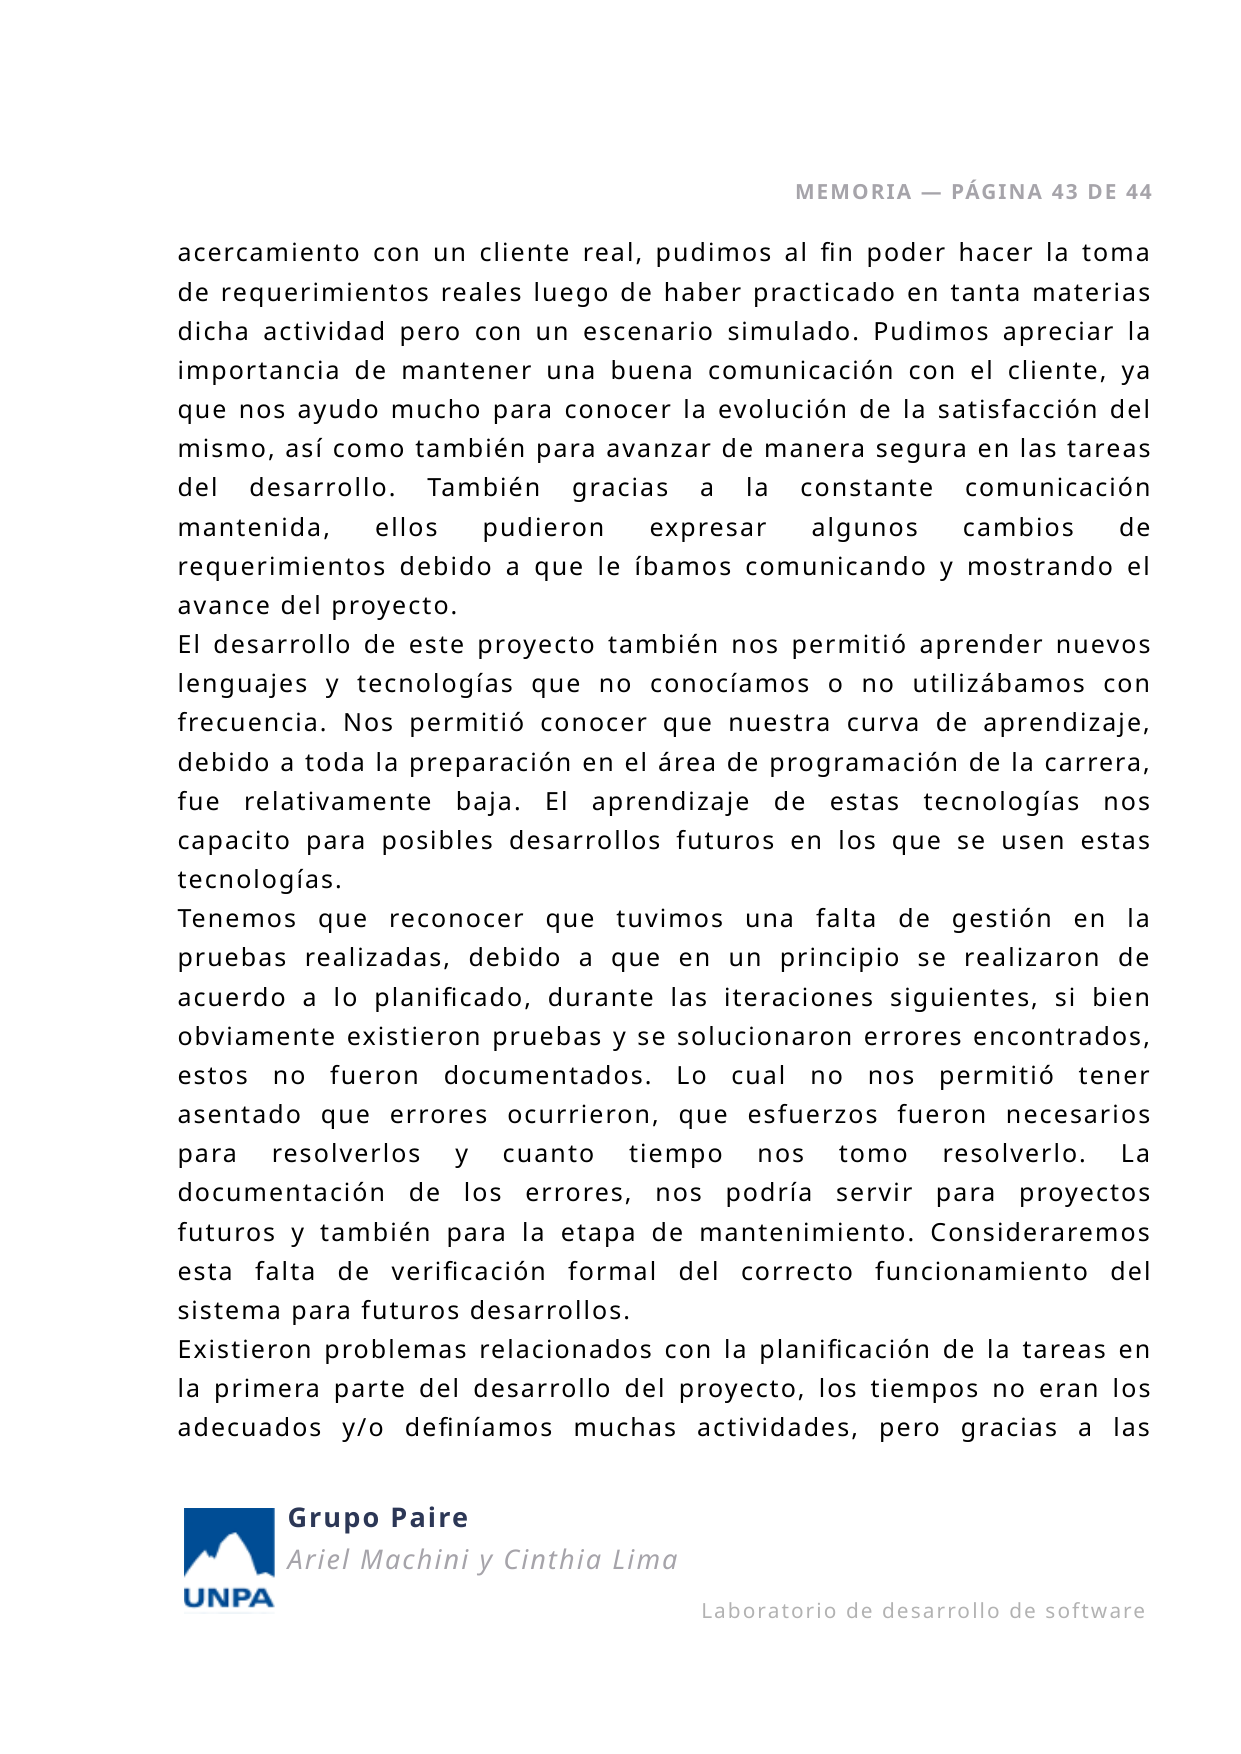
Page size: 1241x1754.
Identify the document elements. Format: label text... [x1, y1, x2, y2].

text acercamiento con un cliente real, pudimos al fin poder hacer la toma de requerimientos reales luego de haber practicado en tanta materias dicha actividad pero con un escenario simulado. Pudimos apreciar la importancia de mantener una buena comunicación con el cliente, ya que nos ayudo mucho para conocer la evolución de la satisfacción del mismo, así como también para avanzar de manera segura en las tareas del desarrollo. También gracias a la constante comunicación mantenida, ellos pudieron expresar algunos cambios de requerimientos debido a que le íbamos comunicando y mostrando el avance del proyecto. [177, 235, 1152, 622]
picture [184, 1508, 275, 1614]
text Existieron problemas relacionados con la planificación de la tareas en la primera parte del desarrollo del proyecto, los tiempos no eran los adecuados y/o definíamos muchas actividades, pero gracias a las [177, 1332, 1152, 1444]
text Tenemos que reconocer que tuvimos una falta de gestión en la pruebas realizadas, debido a que en un principio se realizaron de acuerdo a lo planificado, durante las iteraciones siguientes, si bien obviamente existieron pruebas y se solucionaron errores encontrados, estos no fueron documentados. Lo cual no nos permitió tener asentado que errores ocurrieron, que esfuerzos fueron necesarios para resolverlos y cuanto tiempo nos tomo resolverlo. La documentación de los errores, nos podría servir para proyectos futuros y también para la etapa de mantenimiento. Consideraremos esta falta de verificación formal del correcto funcionamiento del sistema para futuros desarrollos. [177, 901, 1152, 1327]
text El desarrollo de este proyecto también nos permitió aprender nuevos lenguajes y tecnologías que no conocíamos o no utilizábamos con frecuencia. Nos permitió conocer que nuestra curva de aprendizaje, debido a toda la preparación en el área de programación de la carrera, fue relativamente baja. El aprendizaje de estas tecnologías nos capacito para posibles desarrollos futuros en los que se usen estas tecnologías. [177, 627, 1152, 896]
